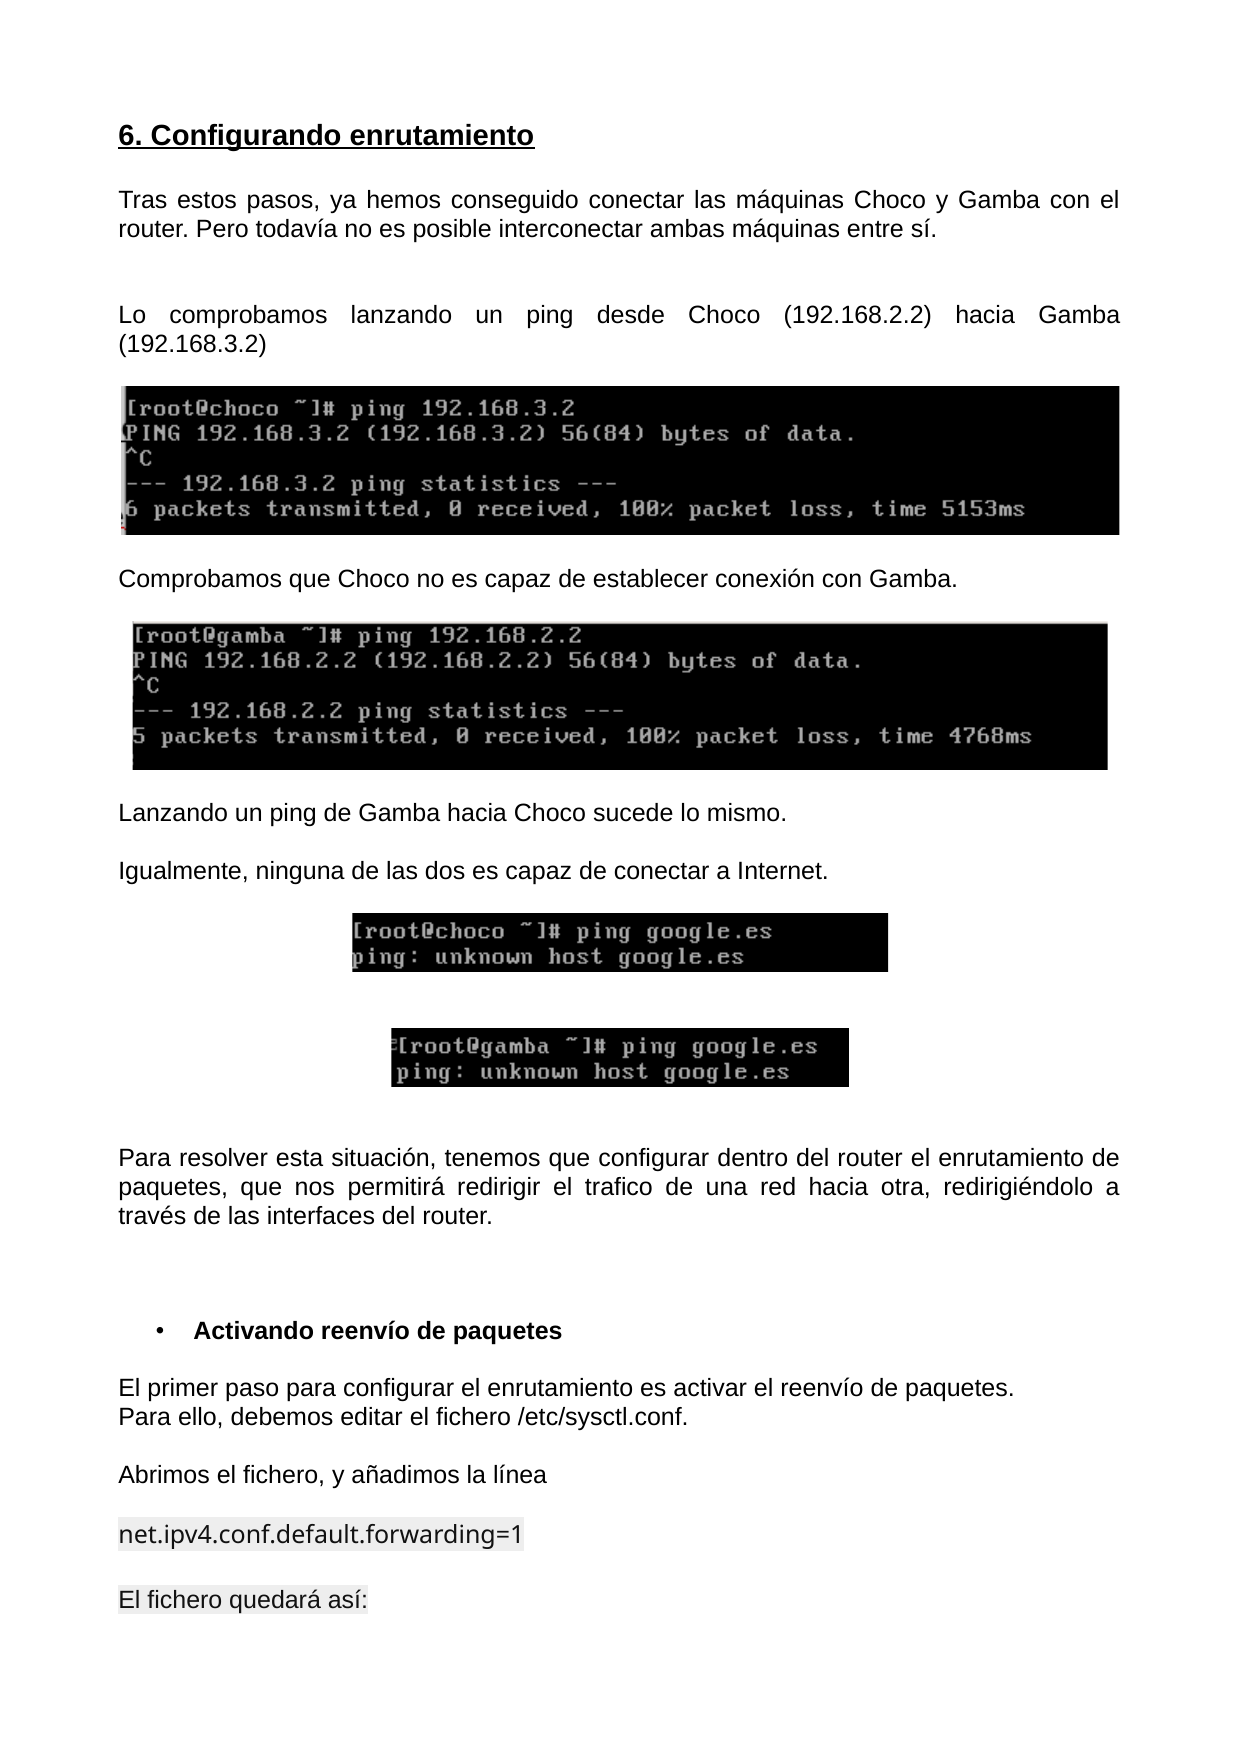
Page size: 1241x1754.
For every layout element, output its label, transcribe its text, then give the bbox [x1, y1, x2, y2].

text El fichero quedará así: [118, 1585, 1122, 1614]
text Lo comprobamos lanzando un ping desde Choco (192.168.2.2) hacia Gamba (192.168.3.2) [118, 300, 1122, 358]
picture [121, 386, 1120, 535]
list Activando reenvío de paquetes [156, 1316, 1122, 1345]
text Comprobamos que Choco no es capaz de establecer conexión con Gamba. [118, 564, 1122, 592]
text 6. Configurando enrutamiento [118, 118, 1122, 152]
text Tras estos pasos, ya hemos conseguido conectar las máquinas Choco y Gamba con el router. Pero todavía no es posible interconectar ambas máquinas entre sí. [118, 185, 1122, 243]
picture [391, 1028, 849, 1087]
text Abrimos el fichero, y añadimos la línea [118, 1460, 1122, 1488]
picture [132, 621, 1108, 770]
text Para ello, debemos editar el fichero /etc/sysctl.conf. [118, 1402, 1122, 1431]
text Para resolver esta situación, tenemos que configurar dentro del router el enrutamiento de paquetes, que nos permitirá redirigir el trafico de una red hacia otra, redirigiéndolo a través de las interfaces del router. [118, 1143, 1122, 1229]
text net.ipv4.conf.default.forwarding=1 [118, 1517, 1122, 1551]
text Lanzando un ping de Gamba hacia Choco sucede lo mismo. [118, 798, 1122, 827]
text Igualmente, ninguna de las dos es capaz de conectar a Internet. [118, 856, 1122, 884]
picture [352, 913, 889, 972]
text El primer paso para configurar el enrutamiento es activar el reenvío de paquetes. [118, 1373, 1122, 1402]
